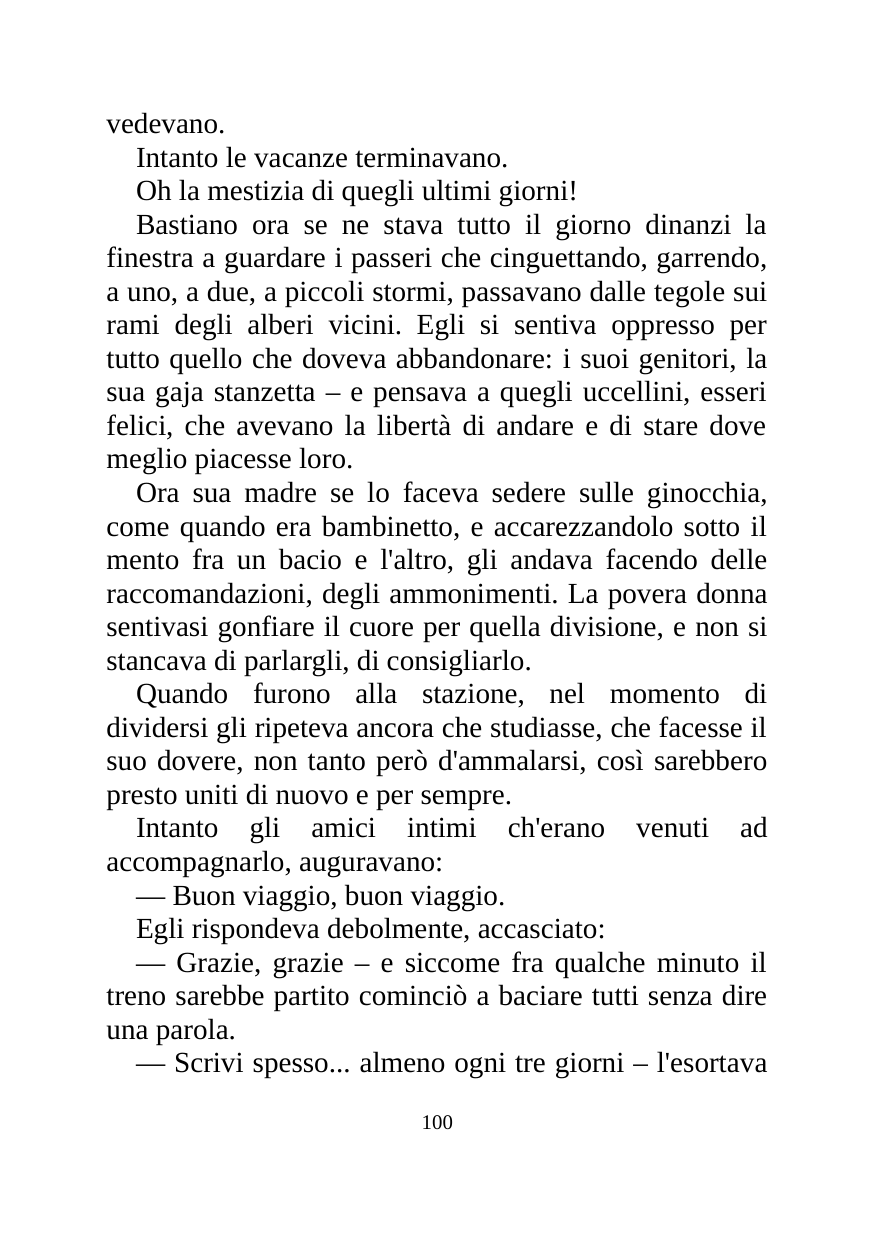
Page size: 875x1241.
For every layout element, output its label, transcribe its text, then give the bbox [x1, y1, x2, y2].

text Intanto le vacanze terminavano. [106, 140, 768, 173]
text Oh la mestizia di quegli ultimi giorni! [106, 173, 768, 207]
text vedevano. [106, 106, 768, 140]
text Ora sua madre se lo faceva sedere sulle ginocchia, come quando era bambinetto, e accarezzandolo sotto il mento fra un bacio e l'altro, gli andava facendo delle raccomandazioni, degli ammonimenti. La povera donna sentivasi gonfiare il cuore per quella divisione, e non si stancava di parlargli, di consigliarlo. [106, 475, 768, 676]
text — Buon viaggio, buon viaggio. [106, 878, 768, 911]
text Quando furono alla stazione, nel momento di dividersi gli ripeteva ancora che studiasse, che facesse il suo dovere, non tanto però d'ammalarsi, così sarebbero presto uniti di nuovo e per sempre. [106, 676, 768, 811]
text Intanto gli amici intimi ch'erano venuti ad accompagnarlo, auguravano: [106, 811, 768, 878]
text — Scrivi spesso... almeno ogni tre giorni – l'esortava [106, 1045, 768, 1079]
text Egli rispondeva debolmente, accasciato: [106, 911, 768, 945]
text Bastiano ora se ne stava tutto il giorno dinanzi la finestra a guardare i passeri che cinguettando, garrendo, a uno, a due, a piccoli stormi, passavano dalle tegole sui rami degli alberi vicini. Egli si sentiva oppresso per tutto quello che doveva abbandonare: i suoi genitori, la sua gaja stanzetta – e pensava a quegli uccellini, esseri felici, che avevano la libertà di andare e di stare dove meglio piacesse loro. [106, 207, 768, 475]
text — Grazie, grazie – e siccome fra qualche minuto il treno sarebbe partito cominciò a baciare tutti senza dire una parola. [106, 945, 768, 1045]
